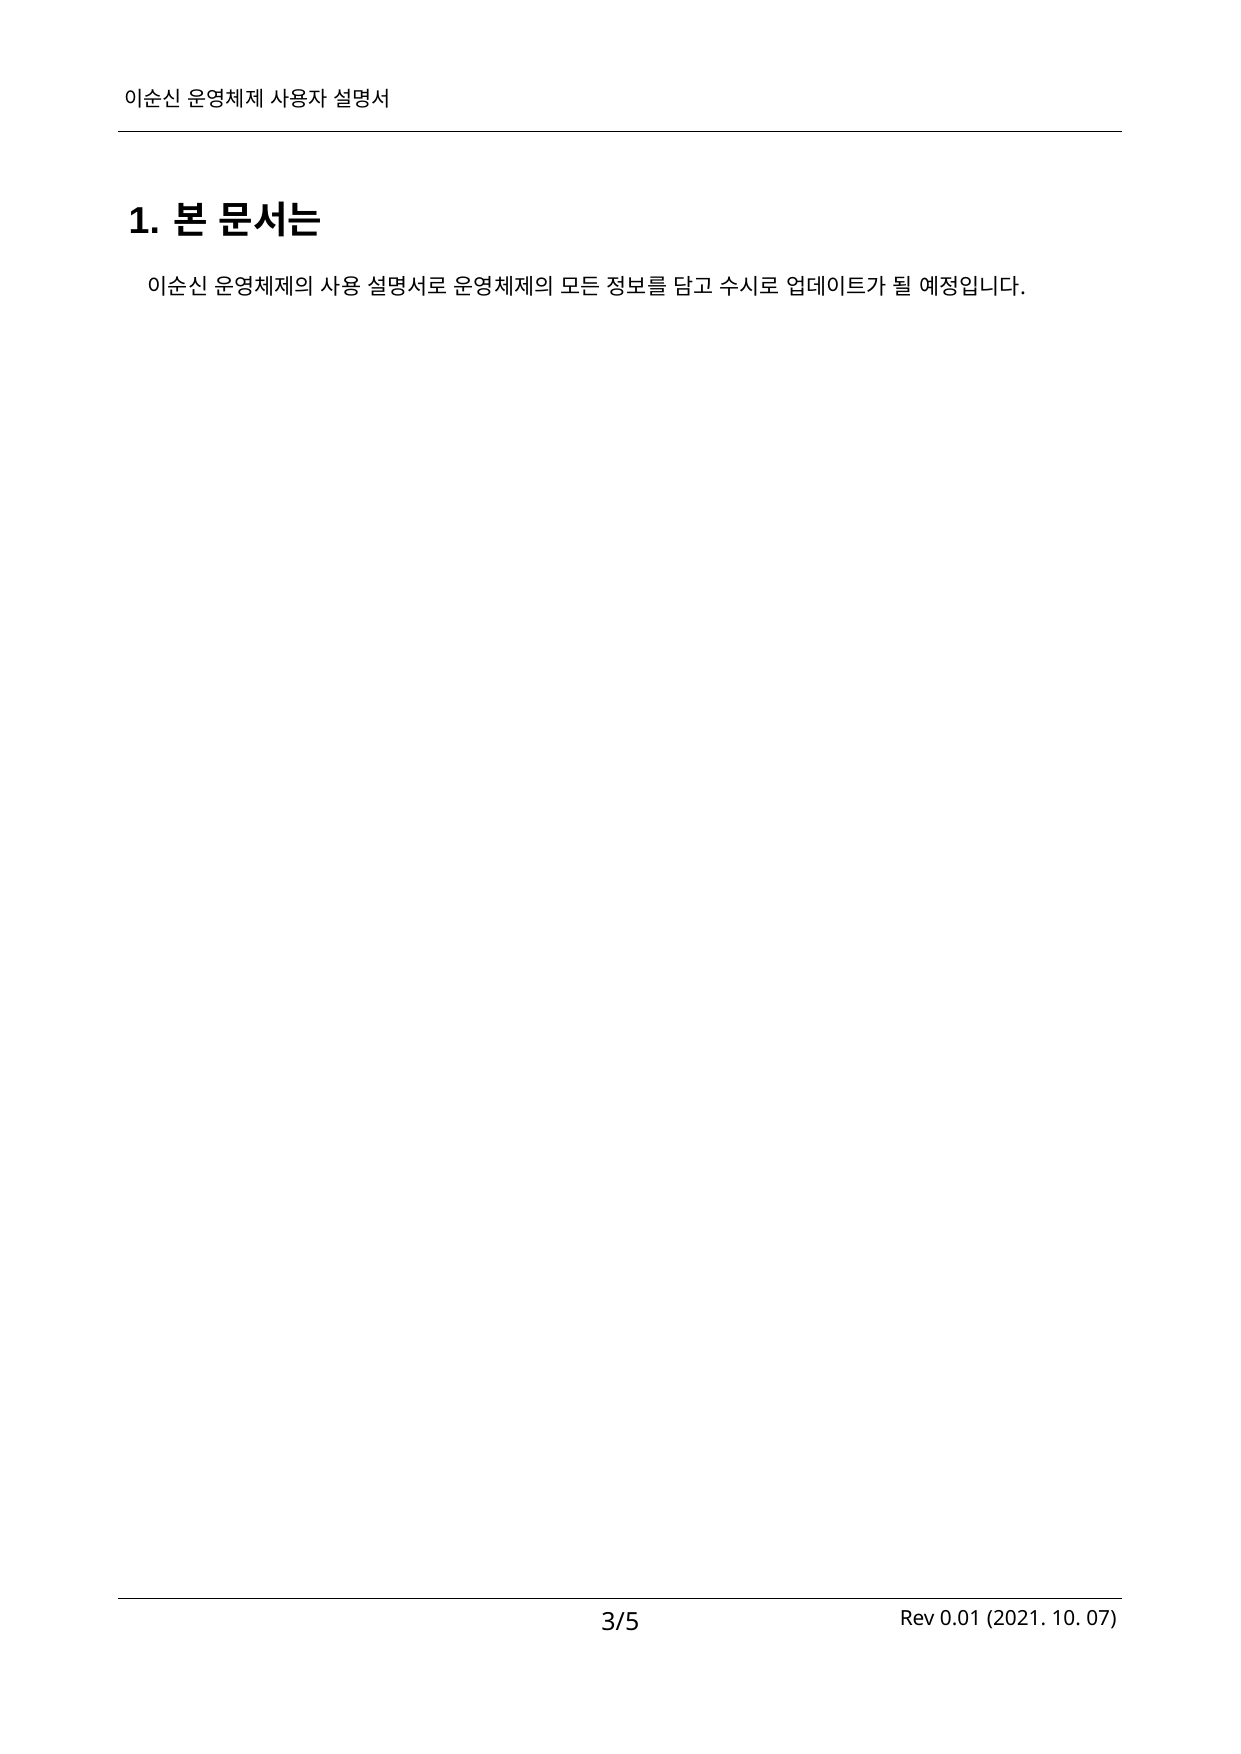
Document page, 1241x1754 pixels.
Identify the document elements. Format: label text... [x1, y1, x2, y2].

subtitle 본 문서는 [118, 190, 1122, 244]
text 이순신 운영체제의 사용 설명서로 운영체제의 모든 정보를 담고 수시로 업데이트가 될 예정입니다. [148, 269, 1093, 301]
